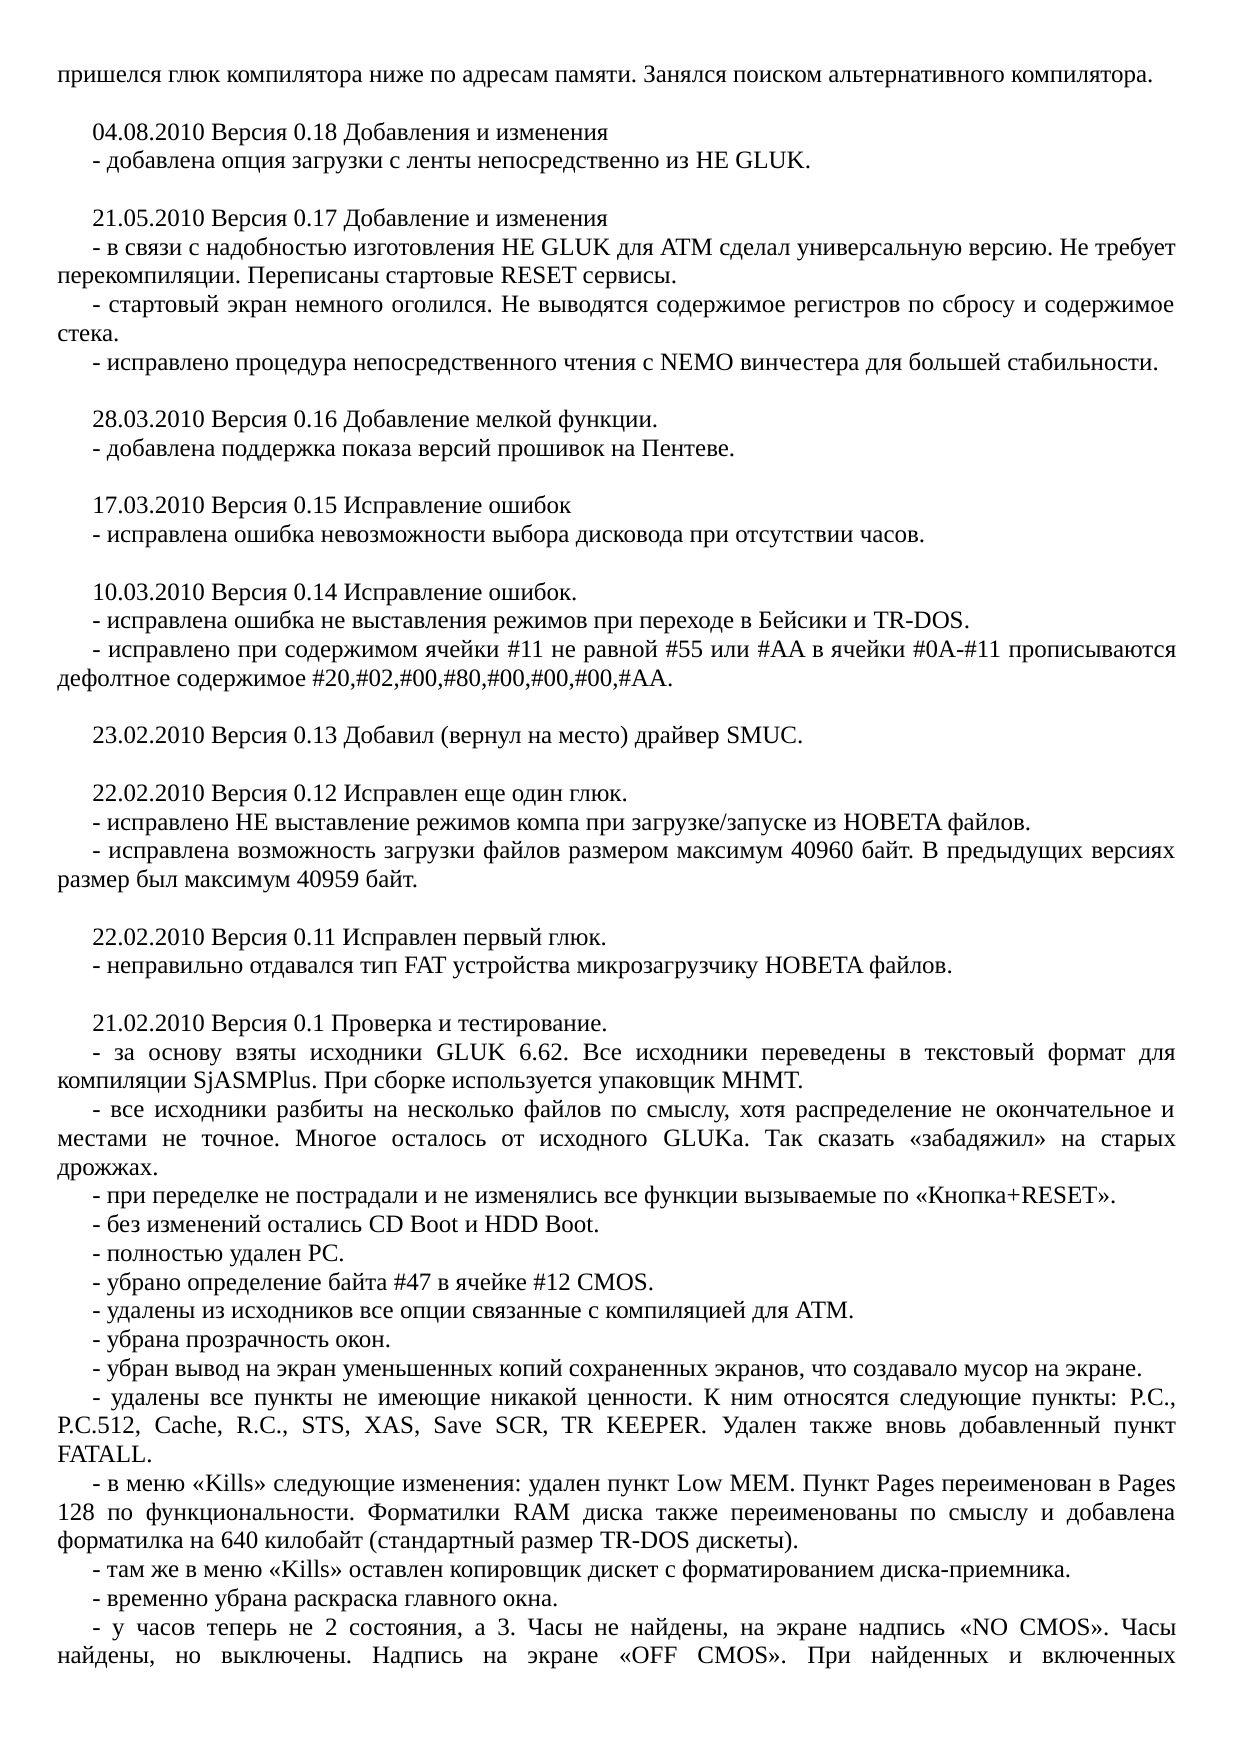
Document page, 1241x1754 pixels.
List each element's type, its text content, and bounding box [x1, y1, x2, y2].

text - все исходники разбиты на несколько файлов по смыслу, хотя распределение не окончательное и местами не точное. Многое осталось от исходного GLUKа. Так сказать «забадяжил» на старых дрожжах. [57, 1094, 1176, 1181]
text 17.03.2010 Версия 0.15 Исправление ошибок [57, 491, 1176, 519]
text 04.08.2010 Версия 0.18 Добавления и изменения [57, 117, 1176, 146]
text - добавлена опция загрузки с ленты непосредственно из HE GLUK. [57, 146, 1176, 174]
text - удалены из исходников все опции связанные с компиляцией для АТМ. [57, 1296, 1176, 1324]
text - удалены все пункты не имеющие никакой ценности. К ним относятся следующие пункты: P.C., P.C.512, Cache, R.C., STS, XAS, Save SCR, TR KEEPER. Удален также вновь добавленный пункт FATALL. [57, 1382, 1176, 1468]
text 21.05.2010 Версия 0.17 Добавление и изменения [57, 203, 1176, 232]
text - исправлена ошибка невозможности выбора дисковода при отсутствии часов. [57, 519, 1176, 548]
text - убрана прозрачность окон. [57, 1324, 1176, 1353]
text - исправлено процедура непосредственного чтения с NEMO винчестера для большей стабильности. [57, 347, 1176, 376]
text - без изменений остались CD Boot и HDD Boot. [57, 1209, 1176, 1238]
text - исправлена возможность загрузки файлов размером максимум 40960 байт. В предыдущих версиях размер был максимум 40959 байт. [57, 836, 1176, 893]
text 21.02.2010 Версия 0.1 Проверка и тестирование. [57, 1008, 1176, 1037]
text - стартовый экран немного оголился. Не выводятся содержимое регистров по сбросу и содержимое стека. [57, 289, 1176, 347]
text - временно убрана раскраска главного окна. [57, 1583, 1176, 1612]
text - там же в меню «Kills» оставлен копировщик дискет с форматированием диска-приемника. [57, 1554, 1176, 1583]
text - убрано определение байта #47 в ячейке #12 CMOS. [57, 1267, 1176, 1296]
text - исправлена ошибка не выставления режимов при переходе в Бейсики и TR-DOS. [57, 606, 1176, 634]
text 23.02.2010 Версия 0.13 Добавил (вернул на место) драйвер SMUC. [57, 721, 1176, 749]
text - исправлено НЕ выставление режимов компа при загрузке/запуске из HOBETA файлов. [57, 807, 1176, 836]
text - у часов теперь не 2 состояния, а 3. Часы не найдены, на экране надпись «NO CMOS». Часы найдены, но выключены. Надпись на экране «OFF CMOS». При найденных и включенных [57, 1612, 1176, 1669]
text 10.03.2010 Версия 0.14 Исправление ошибок. [57, 577, 1176, 606]
text - добавлена поддержка показа версий прошивок на Пентеве. [57, 433, 1176, 462]
text пришелся глюк компилятора ниже по адресам памяти. Занялся поиском альтернативного компилятора. [57, 59, 1176, 88]
text - неправильно отдавался тип FAT устройства микрозагрузчику HOBETA файлов. [57, 951, 1176, 979]
text - за основу взяты исходники GLUK 6.62. Все исходники переведены в текстовый формат для компиляции SjASMPlus. При сборке используется упаковщик MHMT. [57, 1037, 1176, 1094]
text 22.02.2010 Версия 0.12 Исправлен еще один глюк. [57, 778, 1176, 807]
text - убран вывод на экран уменьшенных копий сохраненных экранов, что создавало мусор на экране. [57, 1353, 1176, 1382]
text 22.02.2010 Версия 0.11 Исправлен первый глюк. [57, 922, 1176, 951]
text - при переделке не пострадали и не изменялись все функции вызываемые по «Кнопка+RESET». [57, 1181, 1176, 1209]
text - полностью удален PC. [57, 1238, 1176, 1267]
text - исправлено при содержимом ячейки #11 не равной #55 или #AA в ячейки #0A-#11 прописываются дефолтное содержимое #20,#02,#00,#80,#00,#00,#00,#AA. [57, 634, 1176, 692]
text - в меню «Kills» следующие изменения: удален пункт Low MEM. Пункт Pages переименован в Pages 128 по функциональности. Форматилки RAM диска также переименованы по смыслу и добавлена форматилка на 640 килобайт (стандартный размер TR-DOS дискеты). [57, 1468, 1176, 1554]
text - в связи с надобностью изготовления HE GLUK для ATM сделал универсальную версию. Не требует перекомпиляции. Переписаны стартовые RESET сервисы. [57, 232, 1176, 289]
text 28.03.2010 Версия 0.16 Добавление мелкой функции. [57, 404, 1176, 433]
